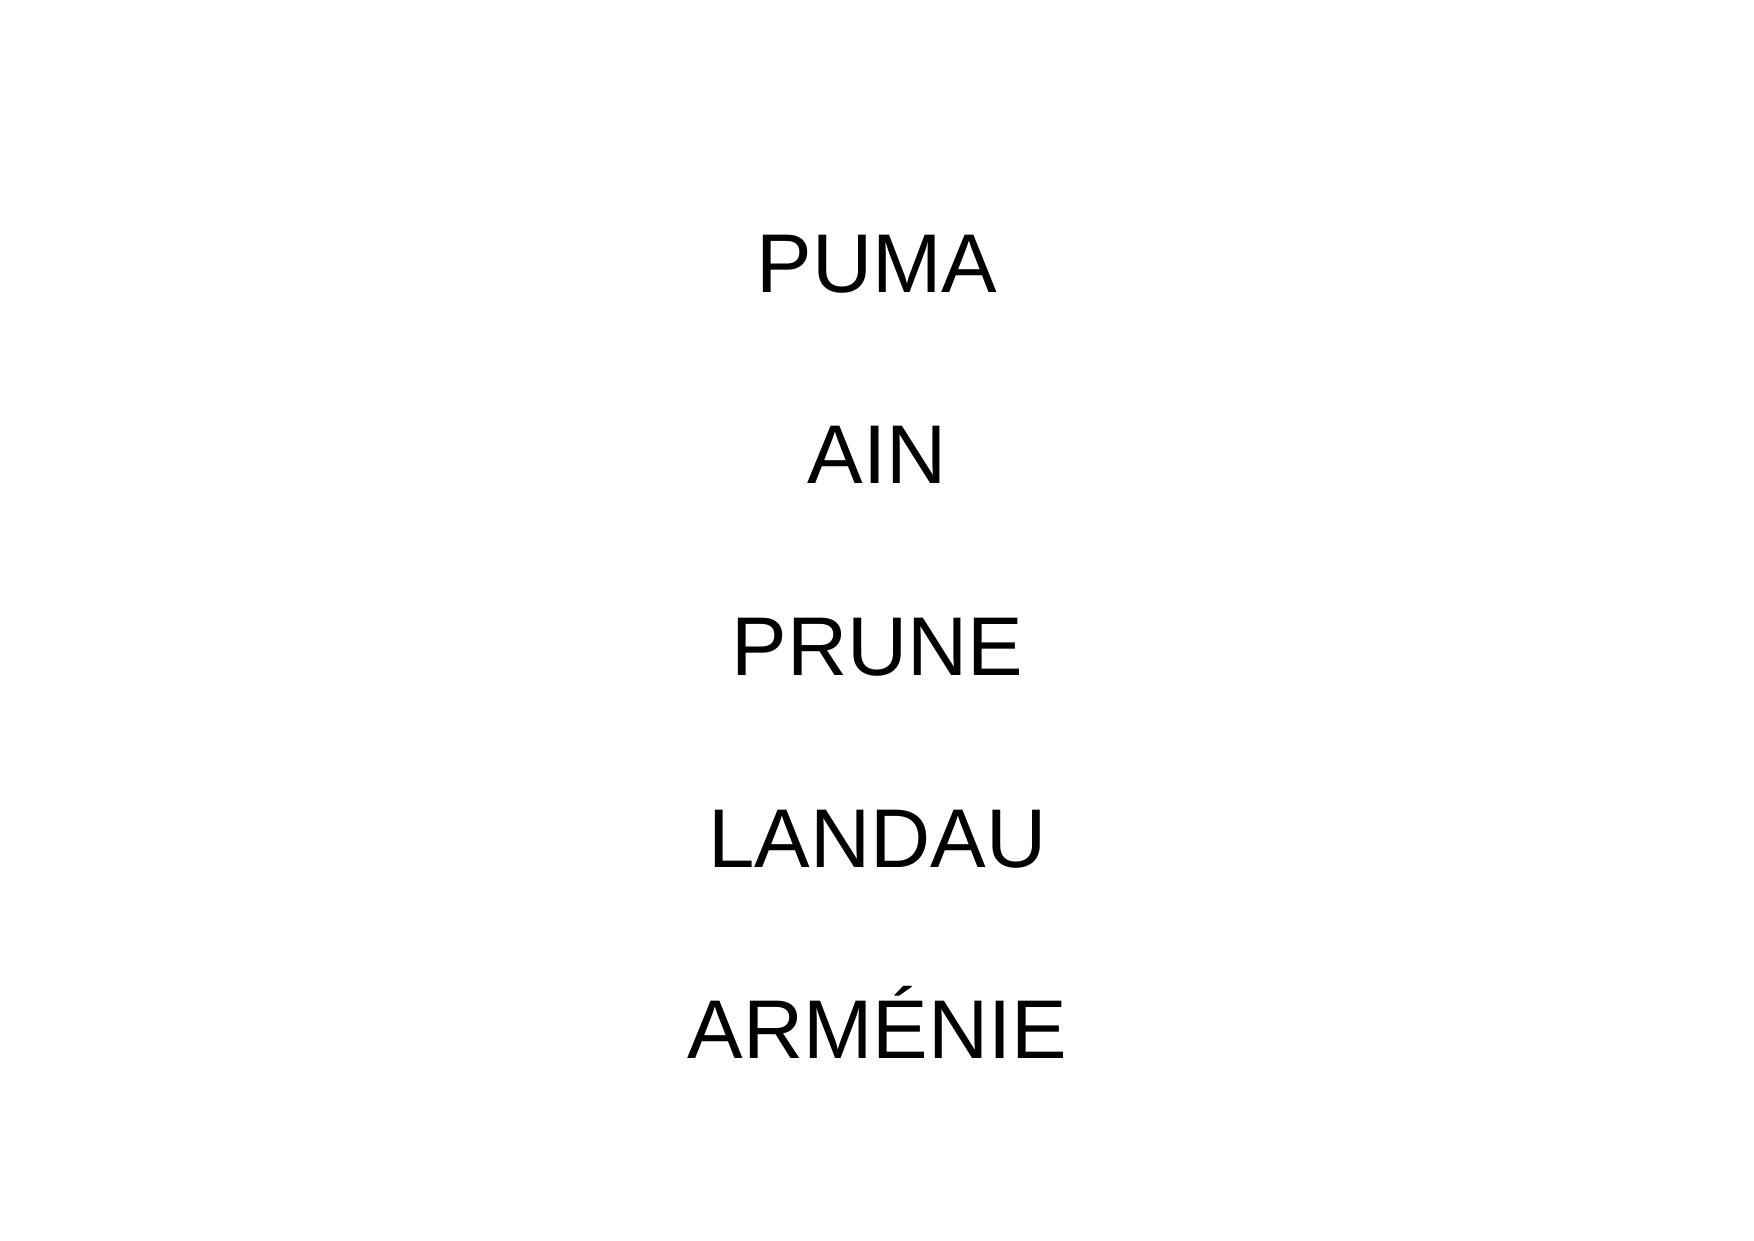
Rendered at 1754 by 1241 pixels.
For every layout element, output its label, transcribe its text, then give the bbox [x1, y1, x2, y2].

text PRUNE [118, 597, 1636, 693]
text LANDAU [118, 789, 1636, 885]
text PUMA [118, 214, 1636, 310]
text AIN [118, 406, 1636, 501]
text ARMÉNIE [118, 981, 1636, 1076]
